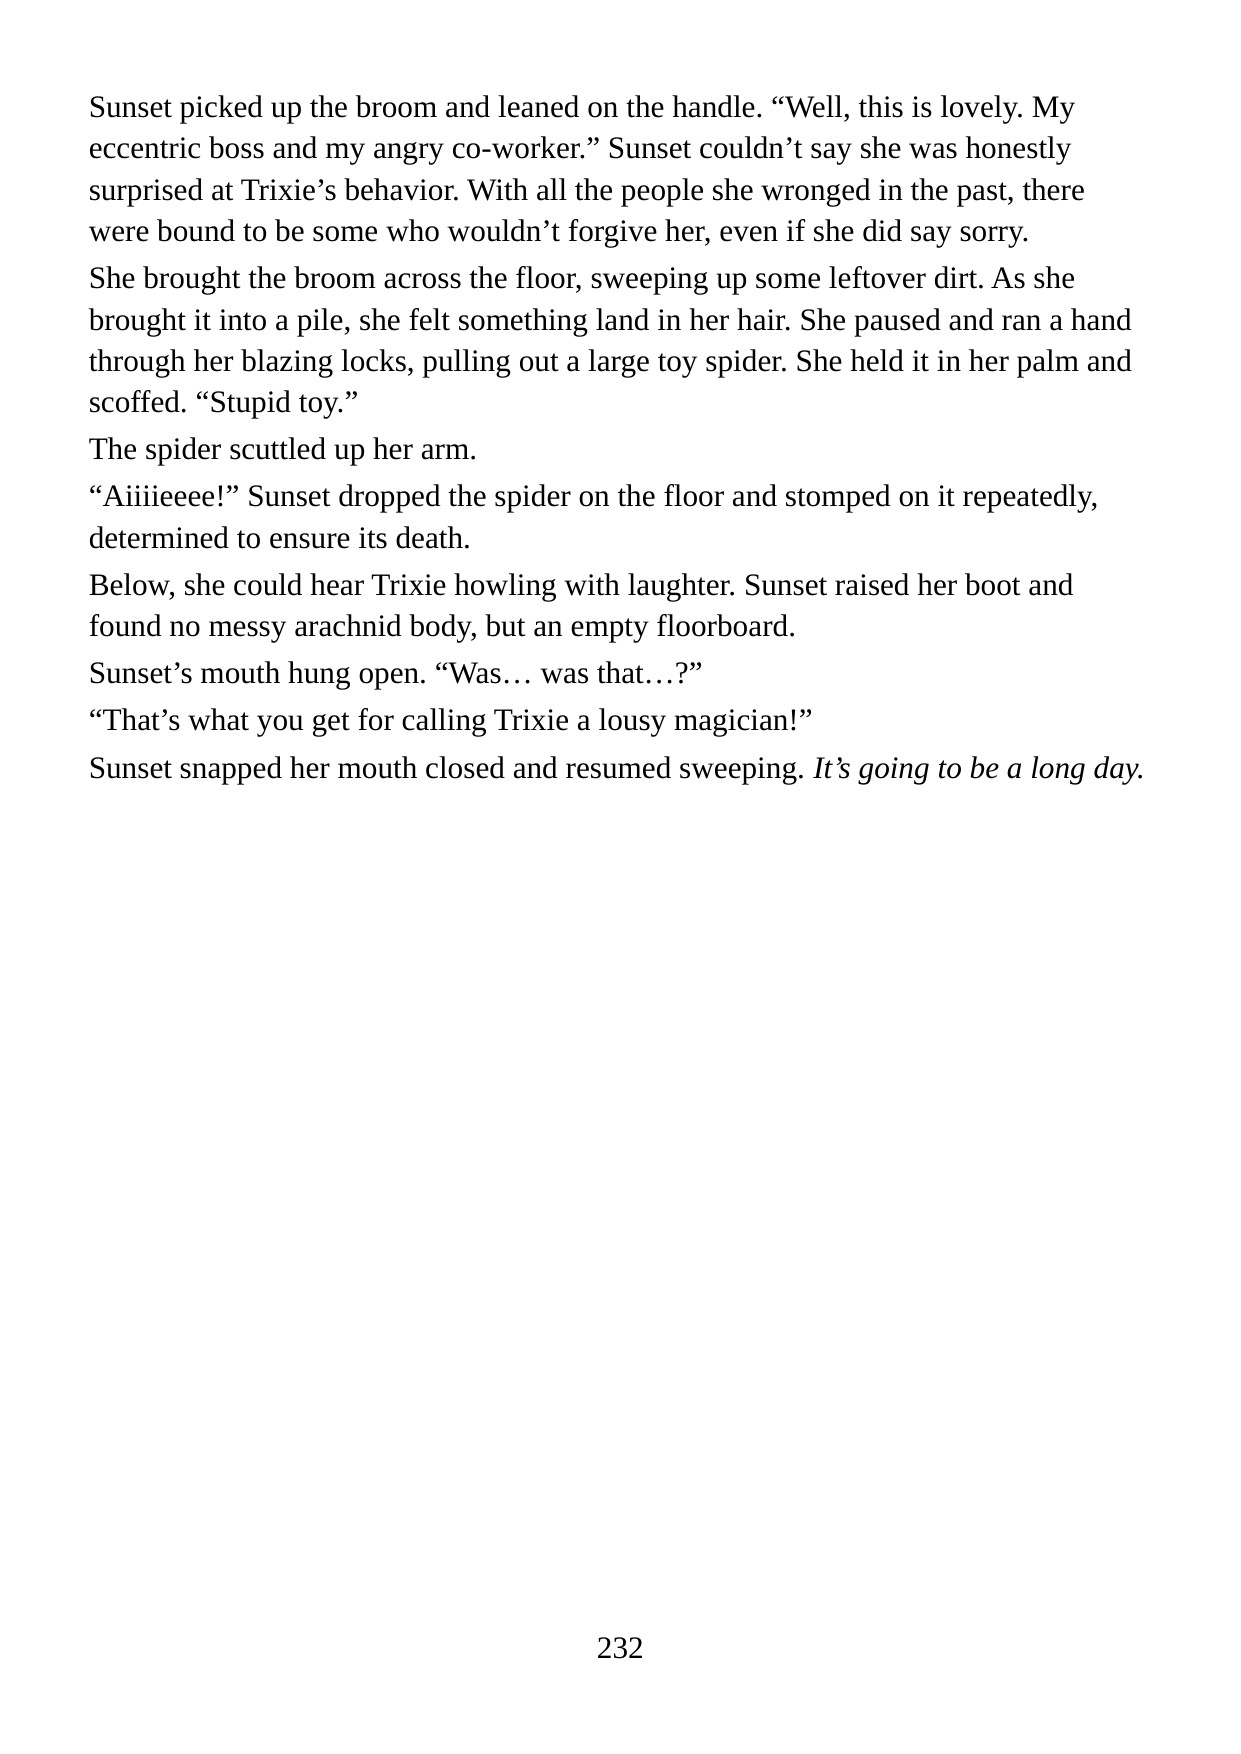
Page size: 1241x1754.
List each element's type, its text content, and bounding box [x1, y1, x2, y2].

text “Aiiiieeee!” Sunset dropped the spider on the floor and stomped on it repeatedly, determined to ensure its death. [88, 478, 1152, 555]
text Sunset picked up the broom and leaned on the handle. “Well, this is lovely. My eccentric boss and my angry co-worker.” Sunset couldn’t say she was honestly surprised at Trixie’s behavior. With all the people she wronged in the past, there were bound to be some who wouldn’t forgive her, even if she did say sorry. [88, 88, 1152, 248]
text Sunset snapped her mouth closed and resumed sweeping. It’s going to be a long day. [88, 749, 1152, 785]
text Sunset’s mouth hung open. “Was… was that…?” [88, 654, 1152, 690]
text Below, she could hear Trixie howling with laughter. Sunset raised her boot and found no messy arachnid body, but an empty floorboard. [88, 566, 1152, 643]
text “That’s what you get for calling Trixie a lousy magician!” [88, 702, 1152, 738]
text The spider scuttled up her arm. [88, 430, 1152, 466]
text She brought the broom across the floor, sweeping up some leftover dirt. As she brought it into a pile, she felt something land in her hair. She paused and ran a hand through her blazing locks, pulling out a large toy spider. She held it in her palm and scoffed. “Stupid toy.” [88, 259, 1152, 419]
